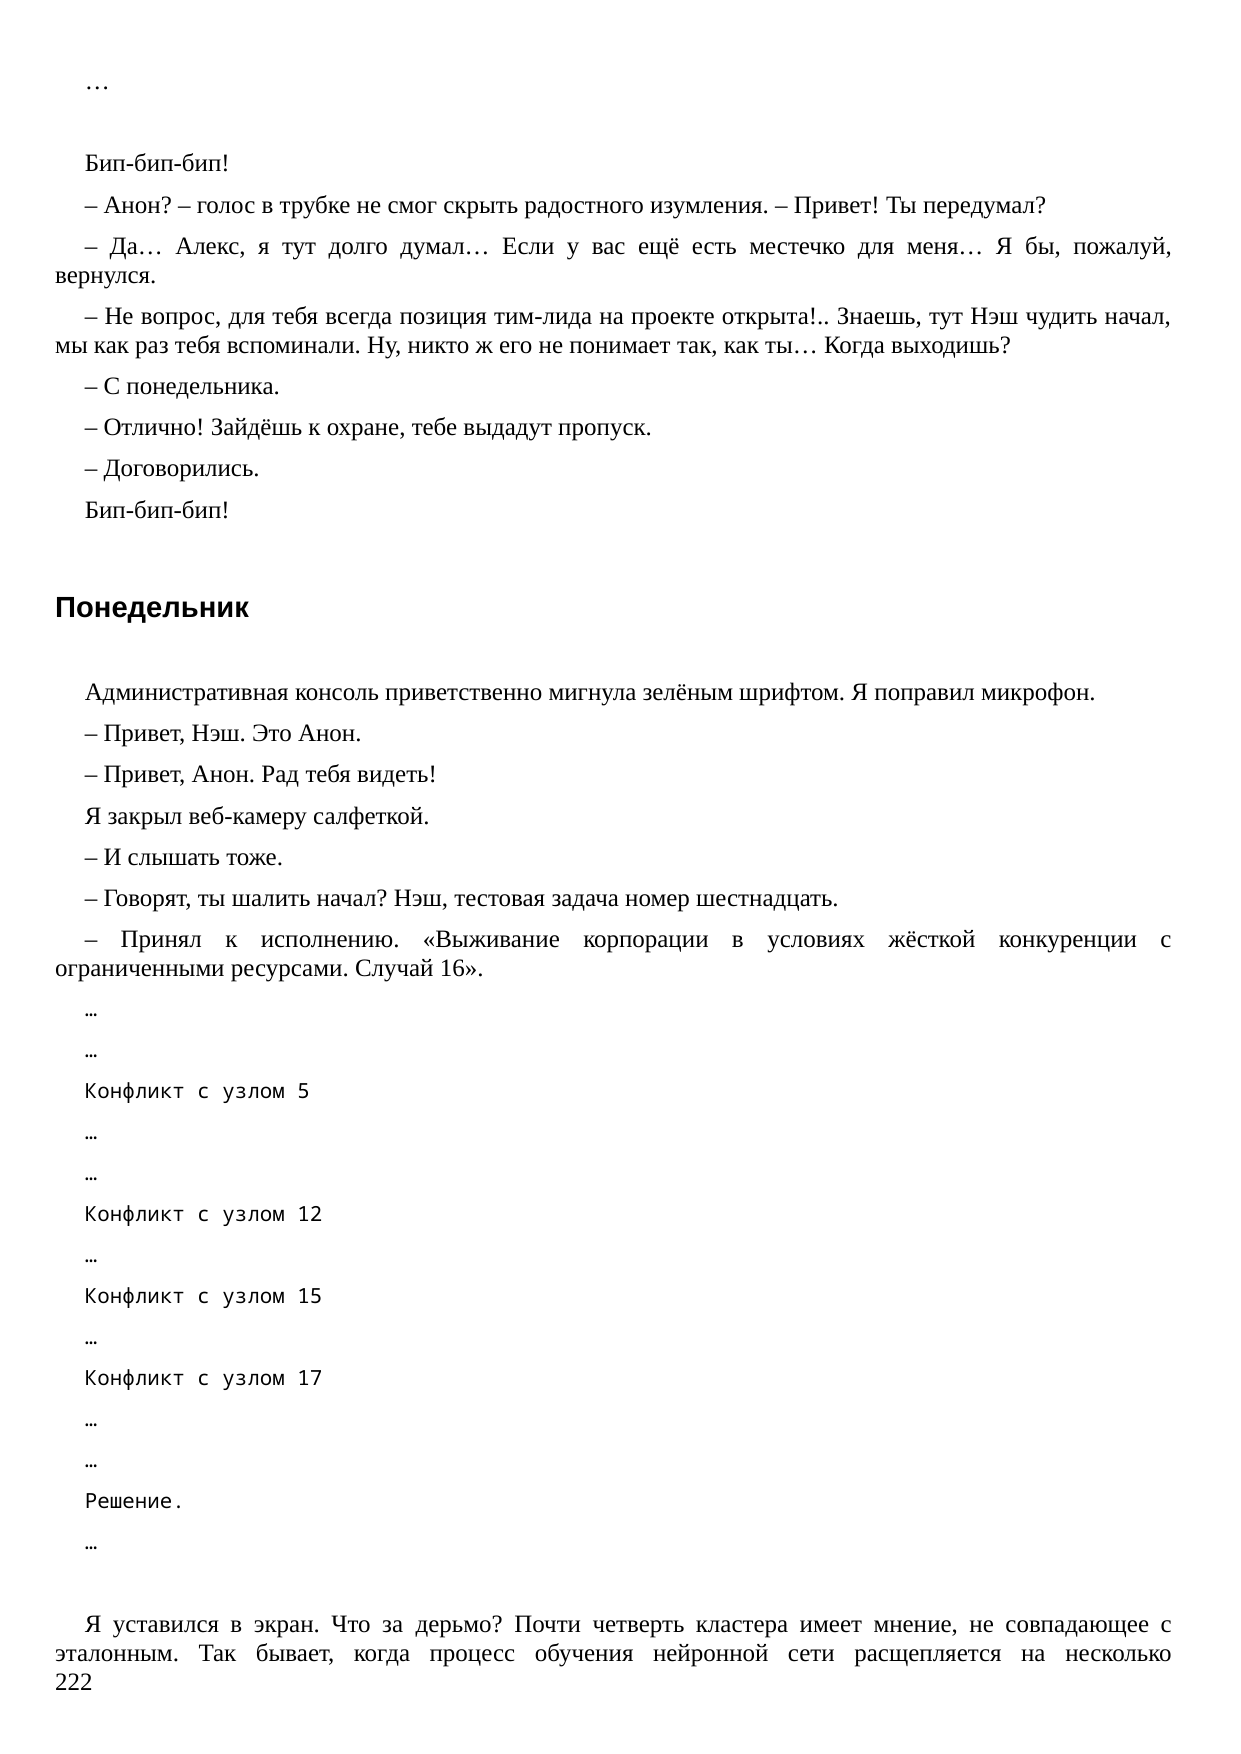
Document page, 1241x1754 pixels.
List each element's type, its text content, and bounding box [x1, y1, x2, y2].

text … [55, 1036, 1173, 1064]
text … [55, 1404, 1173, 1432]
text – Принял к исполнению. «Выживание корпорации в условиях жёсткой конкуренции с ограниченными ресурсами. Случай 16». [55, 924, 1173, 982]
text … [55, 1158, 1173, 1187]
text Бип-бип-бип! [55, 495, 1173, 523]
text Конфликт с узлом 5 [55, 1076, 1173, 1105]
text … [55, 1117, 1173, 1146]
text – Анон? – голос в трубке не смог скрыть радостного изумления. – Привет! Ты передумал? [55, 190, 1173, 218]
text Я уставился в экран. Что за дерьмо? Почти четверть кластера имеет мнение, не совпадающее с эталонным. Так бывает, когда процесс обучения нейронной сети расщепляется на несколько [55, 1609, 1173, 1666]
text … [55, 1322, 1173, 1351]
text – Не вопрос, для тебя всегда позиция тим-лида на проекте открыта!.. Знаешь, тут Нэш чудить начал, мы как раз тебя вспоминали. Ну, никто ж его не понимает так, как ты… Когда выходишь? [55, 301, 1173, 358]
text … [55, 1527, 1173, 1555]
text – И слышать тоже. [55, 842, 1173, 871]
text … [55, 1240, 1173, 1269]
text … [55, 1445, 1173, 1473]
text Бип-бип-бип! [55, 148, 1173, 177]
text – С понедельника. [55, 371, 1173, 400]
text Конфликт с узлом 12 [55, 1199, 1173, 1228]
text Конфликт с узлом 17 [55, 1363, 1173, 1391]
text – Привет, Анон. Рад тебя видеть! [55, 759, 1173, 788]
text – Привет, Нэш. Это Анон. [55, 718, 1173, 747]
text Административная консоль приветственно мигнула зелёным шрифтом. Я поправил микрофон. [55, 677, 1173, 706]
text … [55, 994, 1173, 1023]
text Конфликт с узлом 15 [55, 1281, 1173, 1309]
subtitle Понедельник [55, 590, 1173, 623]
text – Да… Алекс, я тут долго думал… Если у вас ещё есть местечко для меня… Я бы, пожалуй, вернулся. [55, 231, 1173, 288]
text – Говорят, ты шалить начал? Нэш, тестовая задача номер шестнадцать. [55, 883, 1173, 912]
text – Договорились. [55, 453, 1173, 482]
text Я закрыл веб-камеру салфеткой. [55, 801, 1173, 829]
text – Отлично! Зайдёшь к охране, тебе выдадут пропуск. [55, 412, 1173, 441]
text Решение. [55, 1486, 1173, 1514]
text … [55, 66, 1173, 95]
